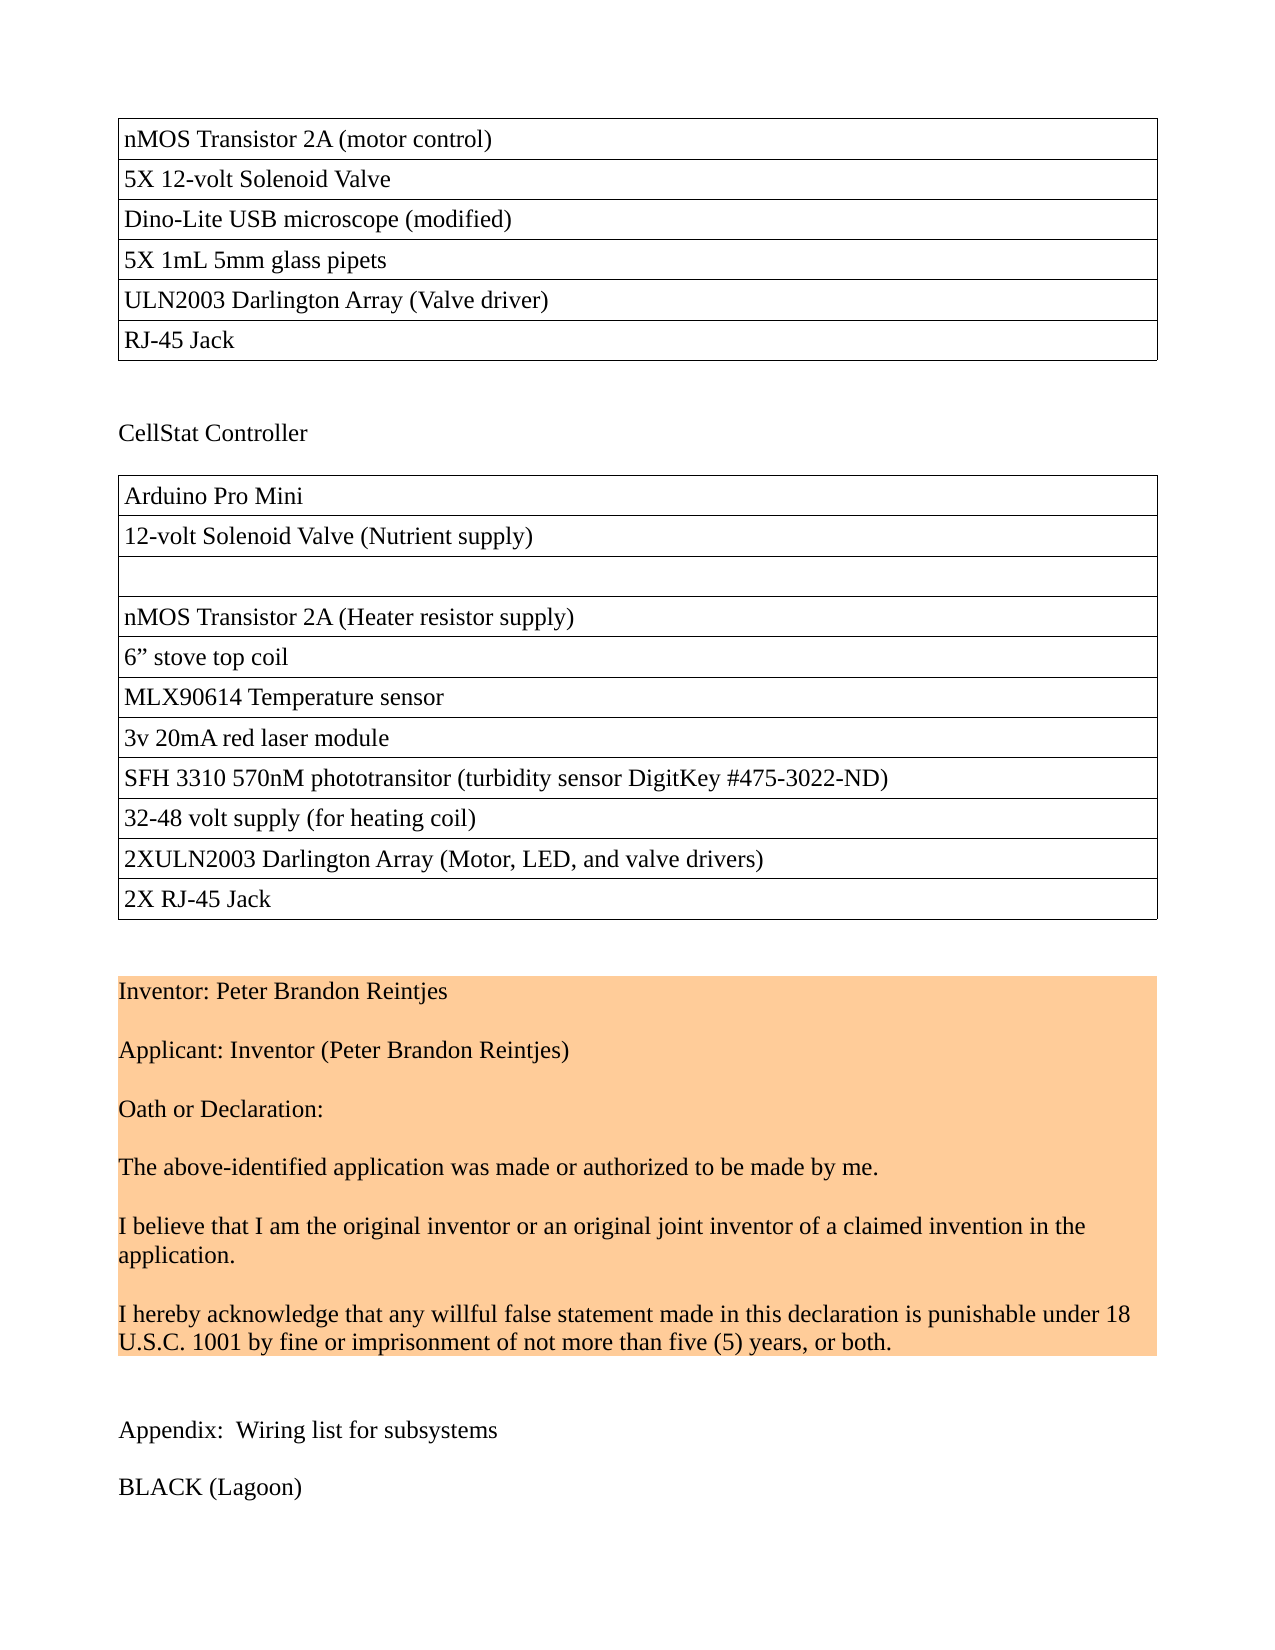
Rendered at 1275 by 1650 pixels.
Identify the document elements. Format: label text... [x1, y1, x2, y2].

table_cell 3v 20mA red laser module [119, 718, 1157, 757]
text I hereby acknowledge that any willful false statement made in this declaration is punishable under 18 U.S.C. 1001 by fine or imprisonment of not more than five (5) years, or both. [118, 1299, 1157, 1356]
text Appendix: Wiring list for subsystems [118, 1415, 1157, 1444]
table_cell nMOS Transistor 2A (motor control) [119, 119, 1157, 158]
text The above-identified application was made or authorized to be made by me. [118, 1152, 1157, 1181]
table_cell 6” stove top coil [119, 637, 1157, 677]
table_cell [119, 557, 1157, 596]
text CellStat Controller [118, 418, 1157, 446]
table_cell SFH 3310 570nM phototransitor (turbidity sensor DigitKey #475-3022-ND) [119, 758, 1157, 798]
text Oath or Declaration: [118, 1094, 1157, 1122]
table_cell nMOS Transistor 2A (Heater resistor supply) [119, 597, 1157, 636]
text Applicant: Inventor (Peter Brandon Reintjes) [118, 1035, 1157, 1064]
text BLACK (Lagoon) [118, 1472, 1157, 1501]
table_cell ULN2003 Darlington Array (Valve driver) [119, 280, 1157, 320]
table_cell 12-volt Solenoid Valve (Nutrient supply) [119, 516, 1157, 556]
text Inventor: Peter Brandon Reintjes [118, 976, 1157, 1005]
table_cell 5X 12-volt Solenoid Valve [119, 160, 1157, 199]
table_cell RJ-45 Jack [119, 321, 1157, 360]
table_cell 32-48 volt supply (for heating coil) [119, 799, 1157, 838]
table_cell Dino-Lite USB microscope (modified) [119, 200, 1157, 239]
table_cell 2X RJ-45 Jack [119, 879, 1157, 918]
table_header Arduino Pro Mini [119, 476, 1157, 515]
text I believe that I am the original inventor or an original joint inventor of a claimed invention in the application. [118, 1211, 1157, 1269]
table_cell MLX90614 Temperature sensor [119, 678, 1157, 717]
table_cell 2XULN2003 Darlington Array (Motor, LED, and valve drivers) [119, 839, 1157, 878]
table_cell 5X 1mL 5mm glass pipets [119, 240, 1157, 279]
